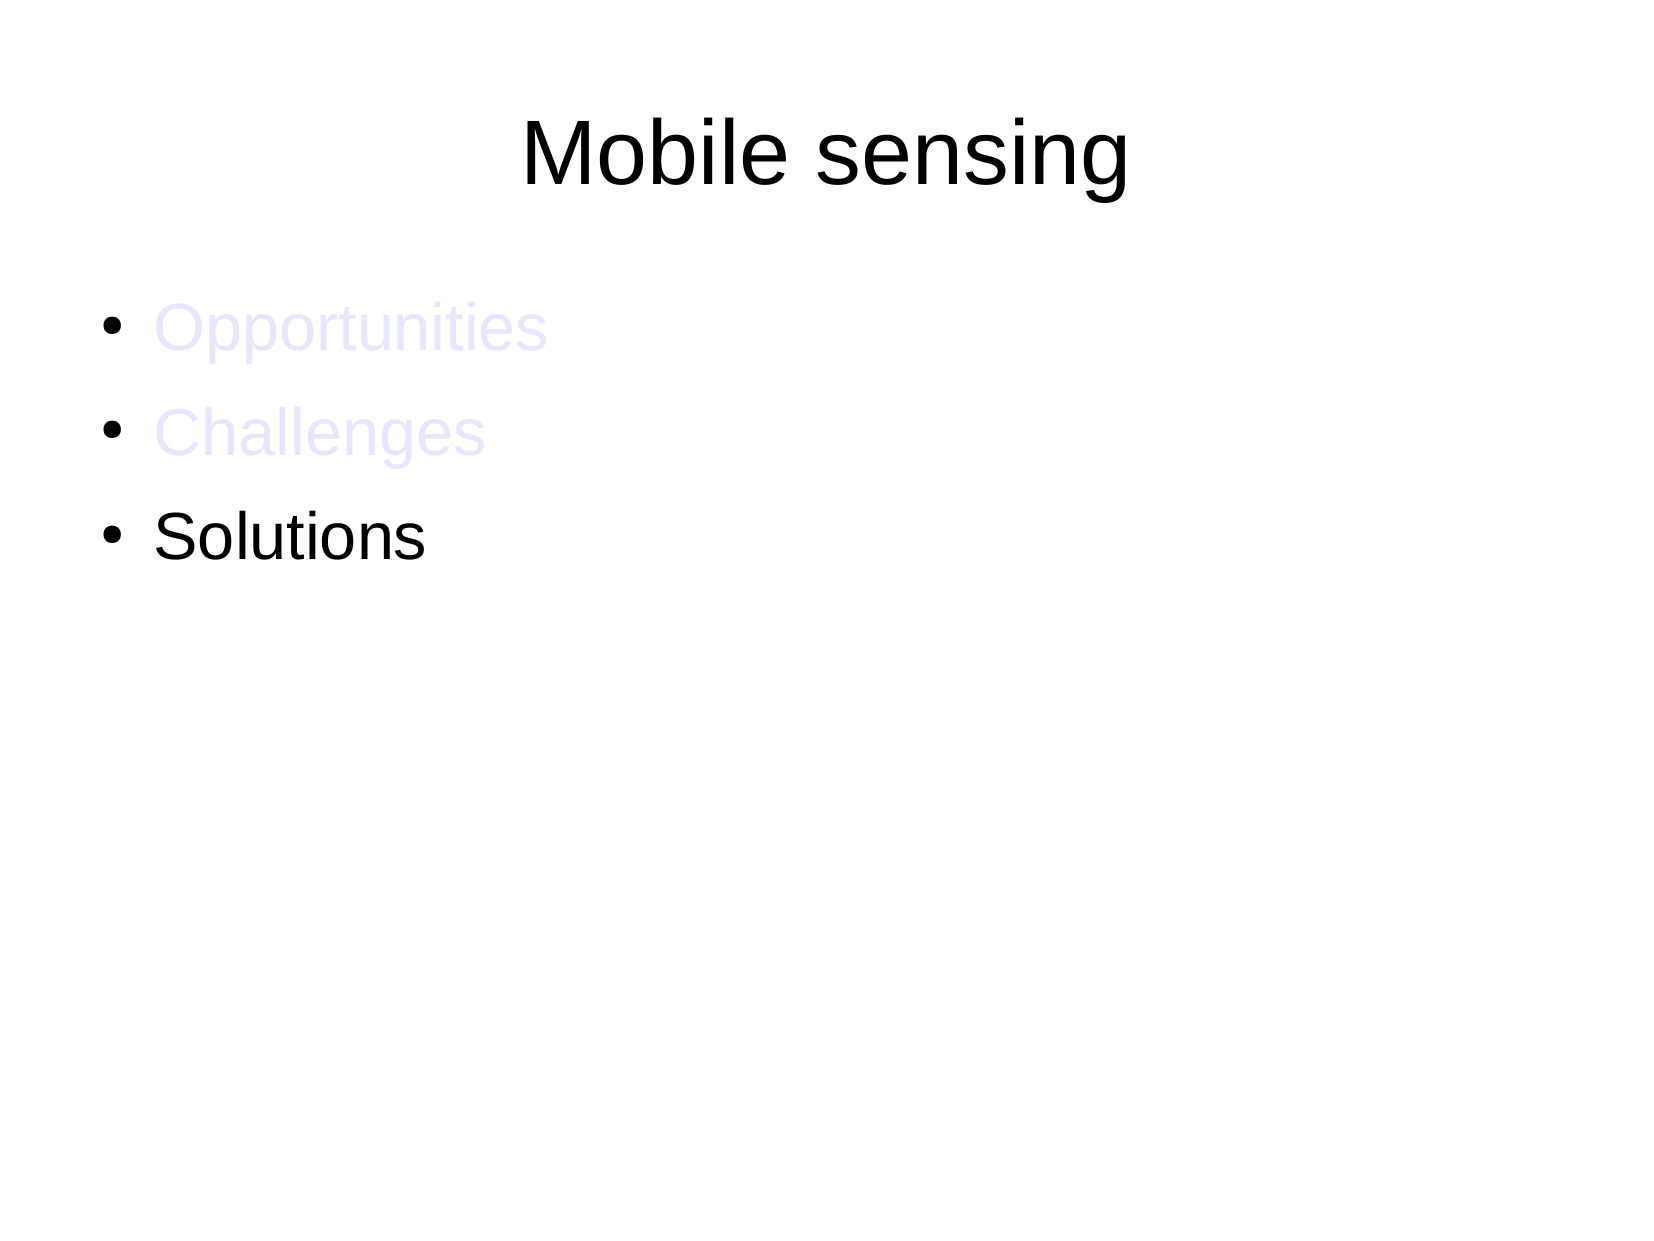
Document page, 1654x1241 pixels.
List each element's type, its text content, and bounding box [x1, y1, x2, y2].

title Mobile sensing [82, 49, 1571, 257]
list Opportunities Challenges Solutions [82, 290, 1571, 1109]
